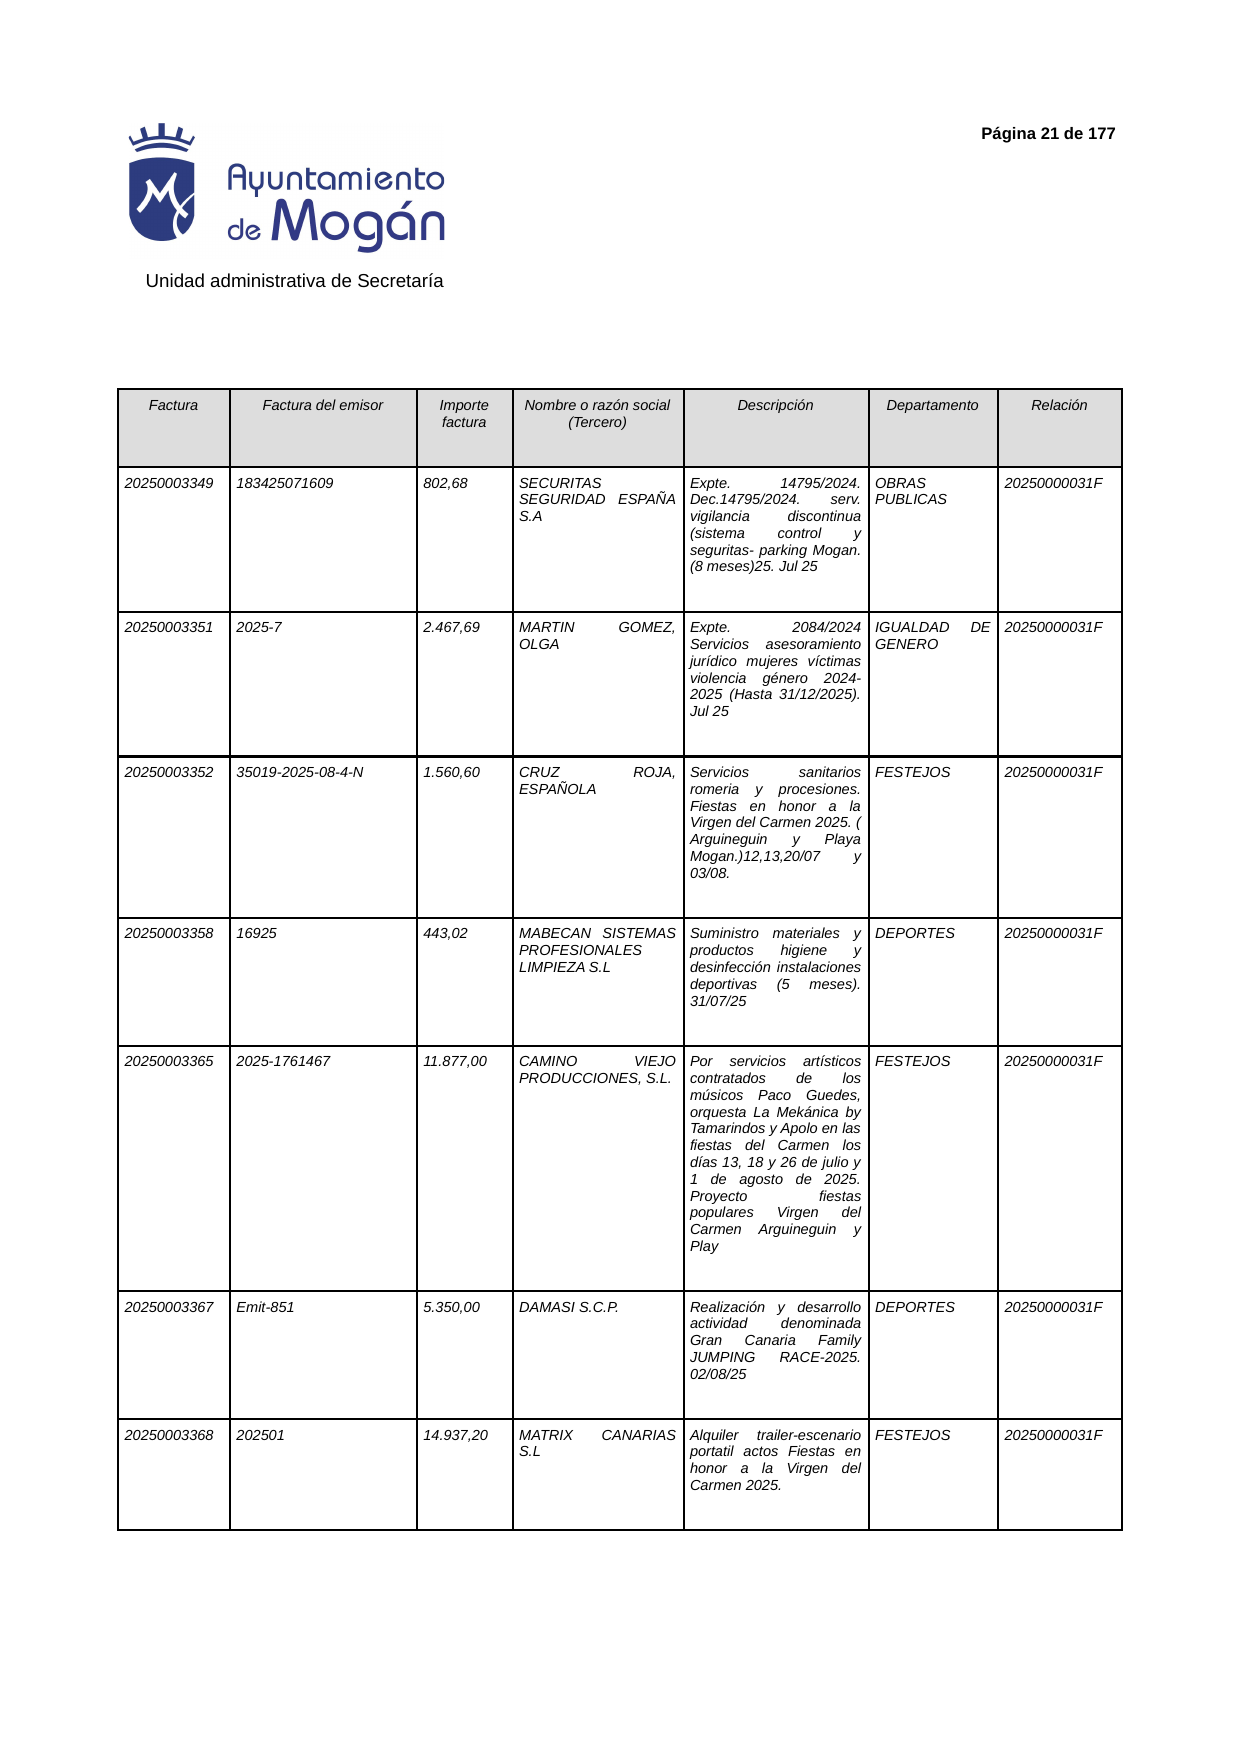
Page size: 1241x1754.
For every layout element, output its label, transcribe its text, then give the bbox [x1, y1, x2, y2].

table_cell 20250000031F [999, 919, 1121, 1045]
table_cell MABECAN SISTEMAS PROFESIONALES LIMPIEZA S.L [514, 919, 683, 1045]
table_cell MARTIN GOMEZ, OLGA [514, 613, 683, 755]
table_cell Alquiler trailer-escenario portatil actos Fiestas en honor a la Virgen del Carmen 2025. [685, 1420, 868, 1529]
table_cell 20250003351 [119, 613, 229, 755]
table_header Factura [119, 390, 229, 466]
table_header Descripción [685, 390, 868, 466]
table_cell 5.350,00 [418, 1292, 512, 1418]
table_header Importe factura [418, 390, 512, 466]
table_cell 20250000031F [999, 758, 1121, 917]
table_cell DAMASI S.C.P. [514, 1292, 683, 1418]
table_cell OBRAS PUBLICAS [870, 468, 997, 611]
picture [128, 123, 445, 259]
table_cell 202501 [231, 1420, 416, 1529]
table_header Relación [999, 390, 1121, 466]
table_cell Expte. 14795/2024. Dec.14795/2024. serv. vigilancia discontinua (sistema control y seguritas- parking Mogan. (8 meses)25. Jul 25 [685, 468, 868, 611]
table_cell 20250000031F [999, 613, 1121, 755]
table_cell FESTEJOS [870, 758, 997, 917]
table_cell 443,02 [418, 919, 512, 1045]
table_cell 20250003368 [119, 1420, 229, 1529]
table_cell 20250003365 [119, 1047, 229, 1290]
table_cell Suministro materiales y productos higiene y desinfección instalaciones deportivas (5 meses). 31/07/25 [685, 919, 868, 1045]
table_cell 11.877,00 [418, 1047, 512, 1290]
table_cell 35019-2025-08-4-N [231, 758, 416, 917]
table_cell 20250003358 [119, 919, 229, 1045]
table_header Nombre o razón social (Tercero) [514, 390, 683, 466]
table_cell 1.560,60 [418, 758, 512, 917]
table_cell DEPORTES [870, 1292, 997, 1418]
table_cell 802,68 [418, 468, 512, 611]
table_cell FESTEJOS [870, 1420, 997, 1529]
table_cell CRUZ ROJA, ESPAÑOLA [514, 758, 683, 917]
table_header Departamento [870, 390, 997, 466]
table_cell 20250000031F [999, 468, 1121, 611]
table_cell MATRIX CANARIAS S.L [514, 1420, 683, 1529]
table_cell IGUALDAD DE GENERO [870, 613, 997, 755]
table_cell 20250003367 [119, 1292, 229, 1418]
table_cell 183425071609 [231, 468, 416, 611]
table_cell 2025-7 [231, 613, 416, 755]
table_cell Realización y desarrollo actividad denominada Gran Canaria Family JUMPING RACE-2025. 02/08/25 [685, 1292, 868, 1418]
table_header Factura del emisor [231, 390, 416, 466]
table_cell CAMINO VIEJO PRODUCCIONES, S.L. [514, 1047, 683, 1290]
table_cell 20250003349 [119, 468, 229, 611]
table_cell Expte. 2084/2024 Servicios asesoramiento jurídico mujeres víctimas violencia género 2024-2025 (Hasta 31/12/2025). Jul 25 [685, 613, 868, 755]
table_cell 2025-1761467 [231, 1047, 416, 1290]
table_cell 20250003352 [119, 758, 229, 917]
table_cell SECURITAS SEGURIDAD ESPAÑA S.A [514, 468, 683, 611]
table_cell 20250000031F [999, 1292, 1121, 1418]
table_cell Emit-851 [231, 1292, 416, 1418]
table_cell 20250000031F [999, 1420, 1121, 1529]
table_cell FESTEJOS [870, 1047, 997, 1290]
table_cell 2.467,69 [418, 613, 512, 755]
table_cell 16925 [231, 919, 416, 1045]
table_cell DEPORTES [870, 919, 997, 1045]
table_cell 20250000031F [999, 1047, 1121, 1290]
table_cell Por servicios artísticos contratados de los músicos Paco Guedes, orquesta La Mekánica by Tamarindos y Apolo en las fiestas del Carmen los días 13, 18 y 26 de julio y 1 de agosto de 2025. Proyecto fiestas populares Virgen del Carmen Arguineguin y Play [685, 1047, 868, 1290]
table_cell 14.937,20 [418, 1420, 512, 1529]
table_cell Servicios sanitarios romeria y procesiones. Fiestas en honor a la Virgen del Carmen 2025. ( Arguineguin y Playa Mogan.)12,13,20/07 y 03/08. [685, 758, 868, 917]
